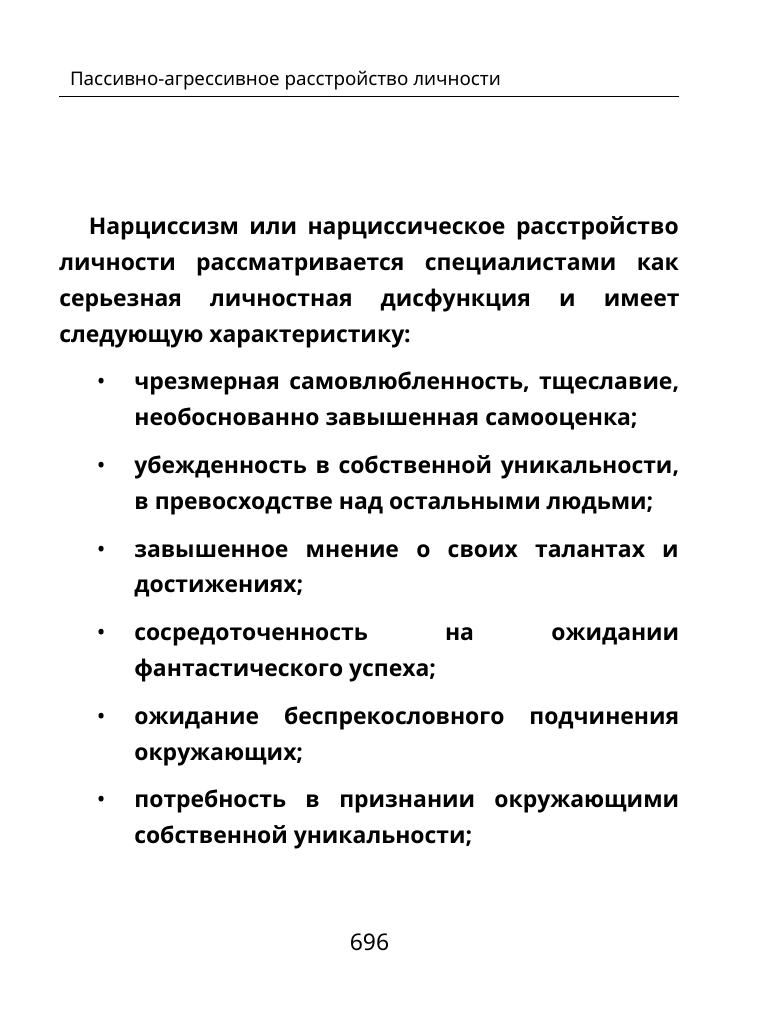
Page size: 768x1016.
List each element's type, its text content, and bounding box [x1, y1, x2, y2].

list чрезмерная самовлюбленность, тщеславие, необоснованно завышенная самооценка; [97, 365, 679, 432]
list сосредоточенность на ожидании фантастического успеха; [97, 616, 679, 683]
list потребность в признании окружающими собственной уникальности; [97, 783, 679, 851]
list завышенное мнение о своих талантах и достижениях; [97, 532, 679, 600]
text Нарциссизм или нарциссическое расстройство личности рассматривается специалистами как серьезная личностная дисфункция и имеет следующую характеристику: [59, 210, 679, 349]
list убежденность в собственной уникальности, в превосходстве над остальными людьми; [97, 449, 679, 516]
list ожидание беспрекословного подчинения окружающих; [97, 700, 679, 767]
